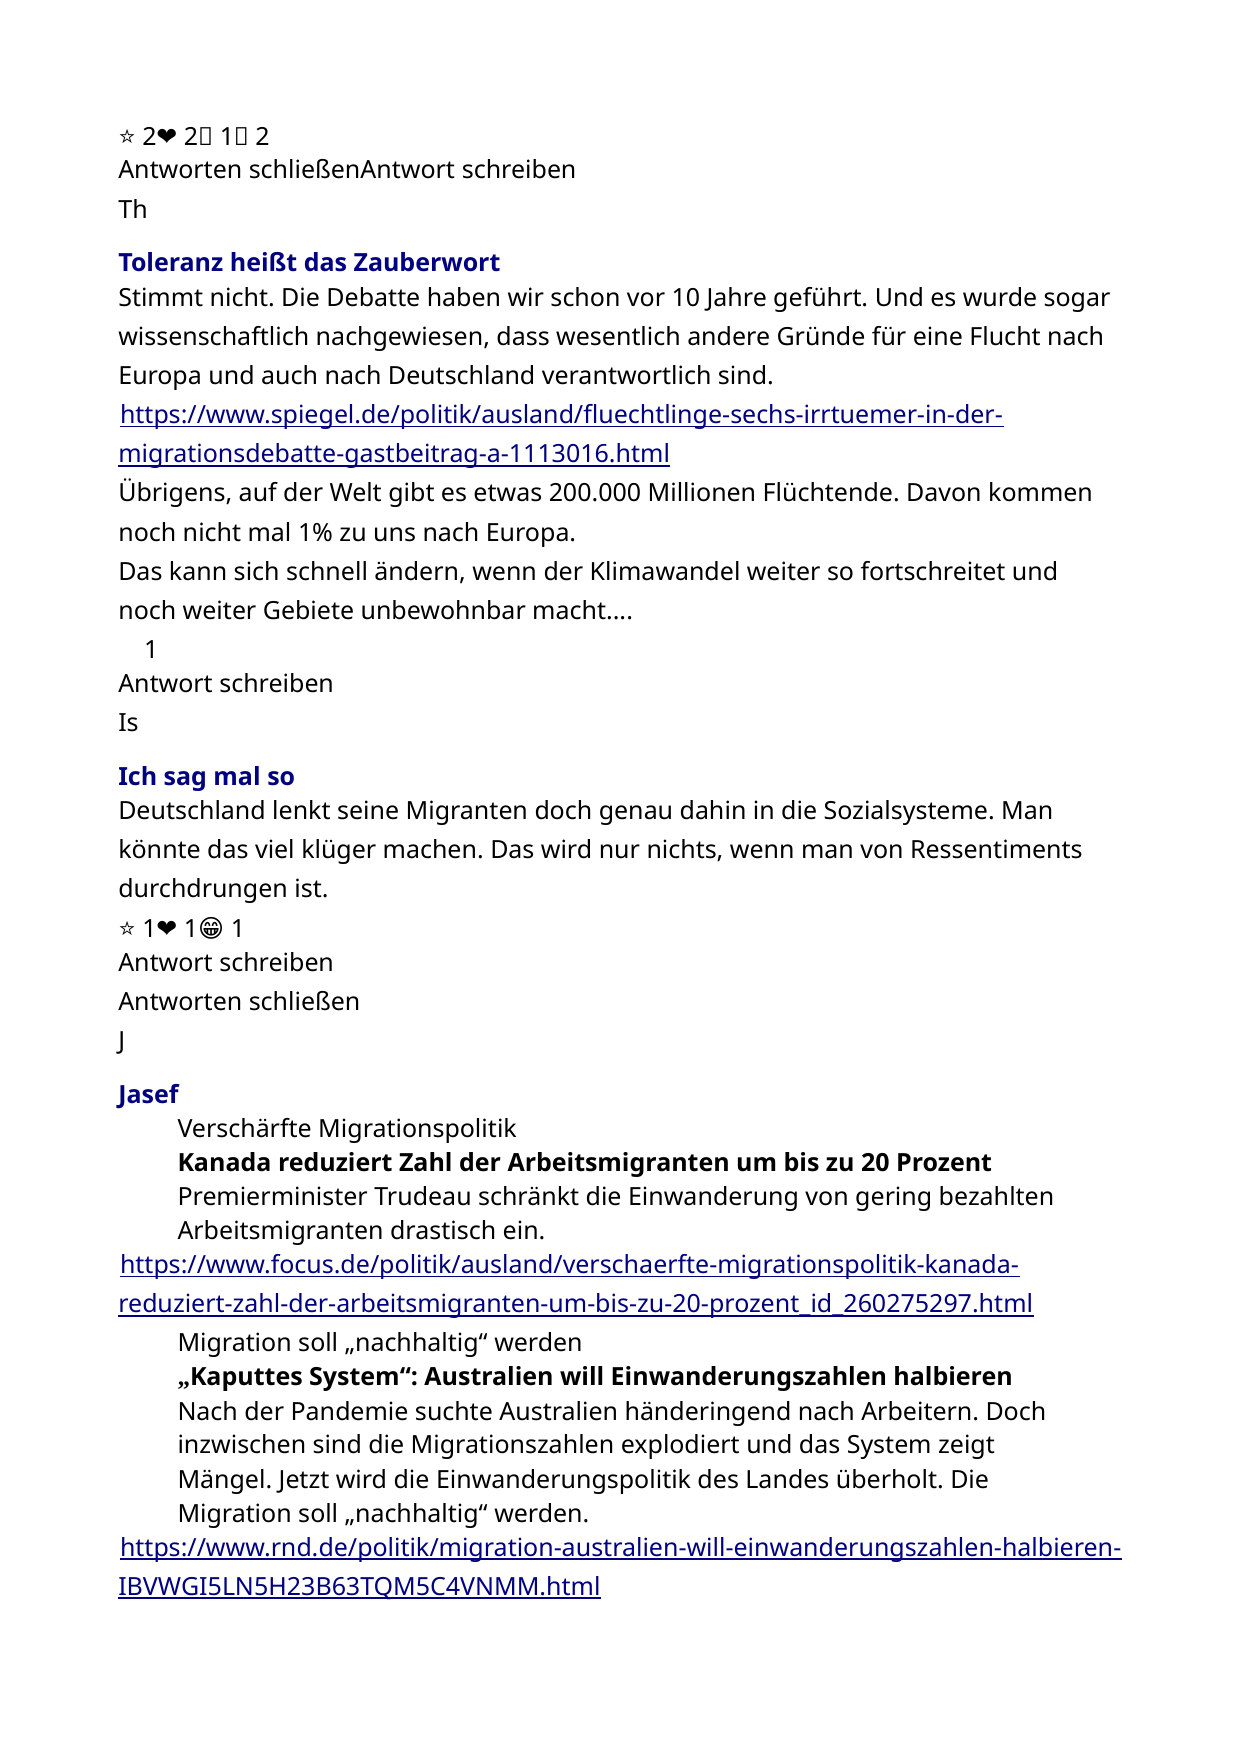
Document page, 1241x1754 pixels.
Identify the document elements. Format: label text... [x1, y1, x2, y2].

text ⭐️ 1❤️ 1😁 1 [118, 910, 1122, 944]
text https://www.rnd.de/politik/migration-australien-will-einwanderungszahlen-halbieren-IBVWGI5LN5H23B63TQM5C4VNMM.html [118, 1529, 1122, 1603]
text J [118, 1023, 1122, 1057]
text 🤨 1 [118, 632, 1122, 666]
text Kanada reduziert Zahl der Arbeitsmigranten um bis zu 20 Prozent [177, 1144, 1063, 1178]
text Antwort schreiben [118, 944, 1122, 978]
subtitle Ich sag mal so [118, 759, 1122, 793]
subtitle Toleranz heißt das Zauberwort [118, 245, 1122, 279]
text Antworten schließen [118, 983, 1122, 1017]
text „Kaputtes System“: Australien will Einwanderungszahlen halbieren [177, 1359, 1063, 1393]
text Nach der Pandemie suchte Australien händeringend nach Arbeitern. Doch inzwischen sind die Migrationszahlen explodiert und das System zeigt Mängel. Jetzt wird die Einwanderungspolitik des Landes überholt. Die Migration soll „nachhaltig“ werden. [177, 1393, 1063, 1529]
text https://www.spiegel.de/politik/ausland/fluechtlinge-sechs-irrtuemer-in-der-migrationsdebatte-gastbeitrag-a-1113016.html [118, 397, 1122, 470]
text Antworten schließenAntwort schreiben [118, 152, 1122, 186]
text Migration soll „nachhaltig“ werden [177, 1325, 1063, 1359]
text Deutschland lenkt seine Migranten doch genau dahin in die Sozialsysteme. Man könnte das viel klüger machen. Das wird nur nichts, wenn man von Ressentiments durchdrungen ist. [118, 793, 1122, 905]
text Th [118, 191, 1122, 225]
text Is [118, 705, 1122, 739]
text https://www.focus.de/politik/ausland/verschaerfte-migrationspolitik-kanada-reduziert-zahl-der-arbeitsmigranten-um-bis-zu-20-prozent_id_260275297.html [118, 1247, 1122, 1320]
text Antwort schreiben [118, 666, 1122, 700]
text Verschärfte Migrationspolitik [177, 1110, 1063, 1144]
text Premierminister Trudeau schränkt die Einwanderung von gering bezahlten Arbeitsmigranten drastisch ein. [177, 1178, 1063, 1247]
text ⭐️ 2❤️ 2🙁 1🤨 2 [118, 118, 1122, 152]
text Übrigens, auf der Welt gibt es etwas 200.000 Millionen Flüchtende. Davon kommen noch nicht mal 1% zu uns nach Europa. Das kann sich schnell ändern, wenn der Klimawandel weiter so fortschreitet und noch weiter Gebiete unbewohnbar macht.... [118, 475, 1122, 627]
subtitle Jasef [118, 1076, 1122, 1110]
text Stimmt nicht. Die Debatte haben wir schon vor 10 Jahre geführt. Und es wurde sogar wissenschaftlich nachgewiesen, dass wesentlich andere Gründe für eine Flucht nach Europa und auch nach Deutschland verantwortlich sind. [118, 279, 1122, 392]
